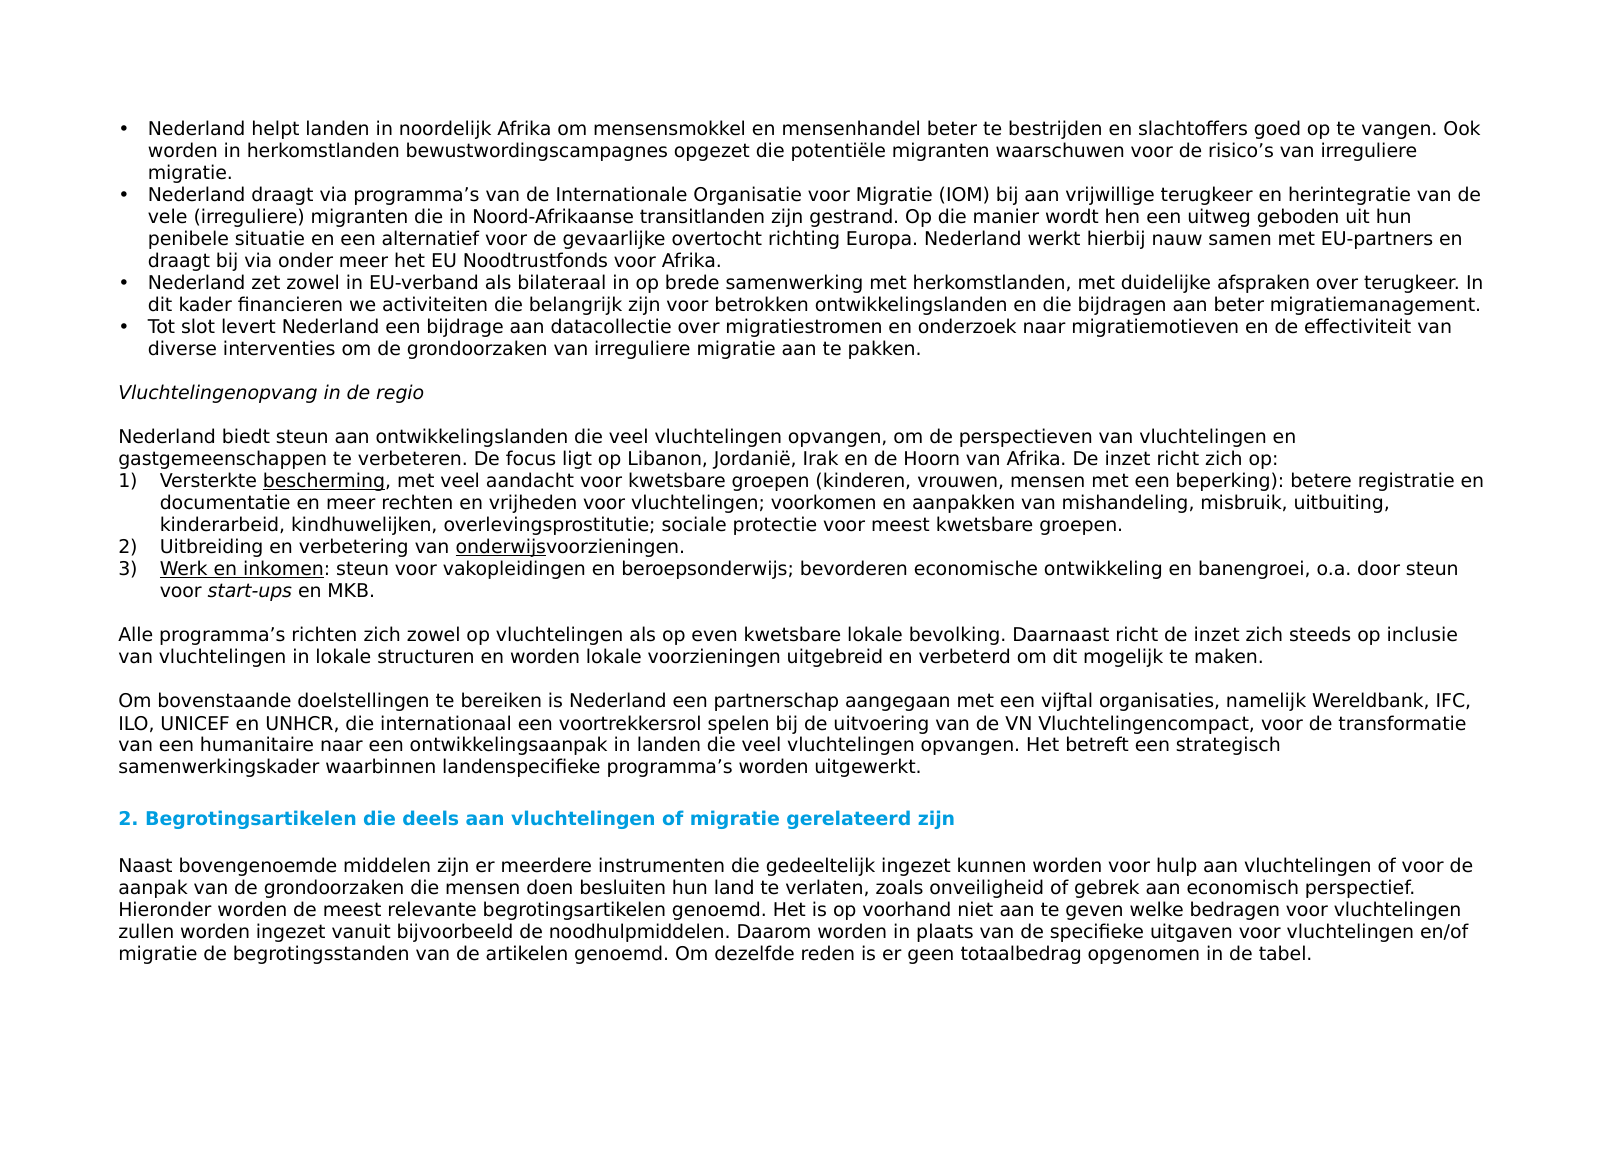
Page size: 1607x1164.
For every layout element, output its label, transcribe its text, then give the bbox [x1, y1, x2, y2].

text • Nederland draagt via programma’s van de Internationale Organisatie voor Migratie (IOM) bij aan vrijwillige terugkeer en herintegratie van de vele (irreguliere) migranten die in Noord-Afrikaanse transitlanden zijn gestrand. Op die manier wordt hen een uitweg geboden uit hun penibele situatie en een alternatief voor de gevaarlijke overtocht richting Europa. Nederland werkt hierbij nauw samen met EU-partners en draagt bij via onder meer het EU Noodtrustfonds voor Afrika. [118, 184, 1488, 272]
subtitle 2. Begrotingsartikelen die deels aan vluchtelingen of migratie gerelateerd zijn [118, 808, 1488, 830]
text • Tot slot levert Nederland een bijdrage aan datacollectie over migratiestromen en onderzoek naar migratiemotieven en de effectiviteit van diverse interventies om de grondoorzaken van irreguliere migratie aan te pakken. [118, 316, 1488, 360]
text • Nederland helpt landen in noordelijk Afrika om mensensmokkel en mensenhandel beter te bestrijden en slachtoffers goed op te vangen. Ook worden in herkomstlanden bewustwordingscampagnes opgezet die potentiële migranten waarschuwen voor de risico’s van irreguliere migratie. [118, 118, 1488, 184]
text 2) Uitbreiding en verbetering van onderwijsvoorzieningen. [118, 536, 1488, 558]
text Alle programma’s richten zich zowel op vluchtelingen als op even kwetsbare lokale bevolking. Daarnaast richt de inzet zich steeds op inclusie van vluchtelingen in lokale structuren en worden lokale voorzieningen uitgebreid en verbeterd om dit mogelijk te maken. [118, 624, 1488, 668]
text 1) Versterkte bescherming, met veel aandacht voor kwetsbare groepen (kinderen, vrouwen, mensen met een beperking): betere registratie en documentatie en meer rechten en vrijheden voor vluchtelingen; voorkomen en aanpakken van mishandeling, misbruik, uitbuiting, kinderarbeid, kindhuwelijken, overlevingsprostitutie; sociale protectie voor meest kwetsbare groepen. [118, 470, 1488, 536]
text Om bovenstaande doelstellingen te bereiken is Nederland een partnerschap aangegaan met een vijftal organisaties, namelijk Wereldbank, IFC, ILO, UNICEF en UNHCR, die internationaal een voortrekkersrol spelen bij de uitvoering van de VN Vluchtelingencompact, voor de transformatie van een humanitaire naar een ontwikkelingsaanpak in landen die veel vluchtelingen opvangen. Het betreft een strategisch samenwerkingskader waarbinnen landenspecifieke programma’s worden uitgewerkt. [118, 690, 1488, 778]
text Nederland biedt steun aan ontwikkelingslanden die veel vluchtelingen opvangen, om de perspectieven van vluchtelingen en gastgemeenschappen te verbeteren. De focus ligt op Libanon, Jordanië, Irak en de Hoorn van Afrika. De inzet richt zich op: [118, 426, 1488, 470]
text • Nederland zet zowel in EU-verband als bilateraal in op brede samenwerking met herkomstlanden, met duidelijke afspraken over terugkeer. In dit kader financieren we activiteiten die belangrijk zijn voor betrokken ontwikkelingslanden en die bijdragen aan beter migratiemanagement. [118, 272, 1488, 316]
text Naast bovengenoemde middelen zijn er meerdere instrumenten die gedeeltelijk ingezet kunnen worden voor hulp aan vluchtelingen of voor de aanpak van de grondoorzaken die mensen doen besluiten hun land te verlaten, zoals onveiligheid of gebrek aan economisch perspectief. Hieronder worden de meest relevante begrotingsartikelen genoemd. Het is op voorhand niet aan te geven welke bedragen voor vluchtelingen zullen worden ingezet vanuit bijvoorbeeld de noodhulpmiddelen. Daarom worden in plaats van de specifieke uitgaven voor vluchtelingen en/of migratie de begrotingsstanden van de artikelen genoemd. Om dezelfde reden is er geen totaalbedrag opgenomen in de tabel. [118, 855, 1488, 965]
text 3) Werk en inkomen: steun voor vakopleidingen en beroepsonderwijs; bevorderen economische ontwikkeling en banengroei, o.a. door steun voor start-ups en MKB. [118, 558, 1488, 602]
subtitle Vluchtelingenopvang in de regio [118, 382, 1488, 404]
